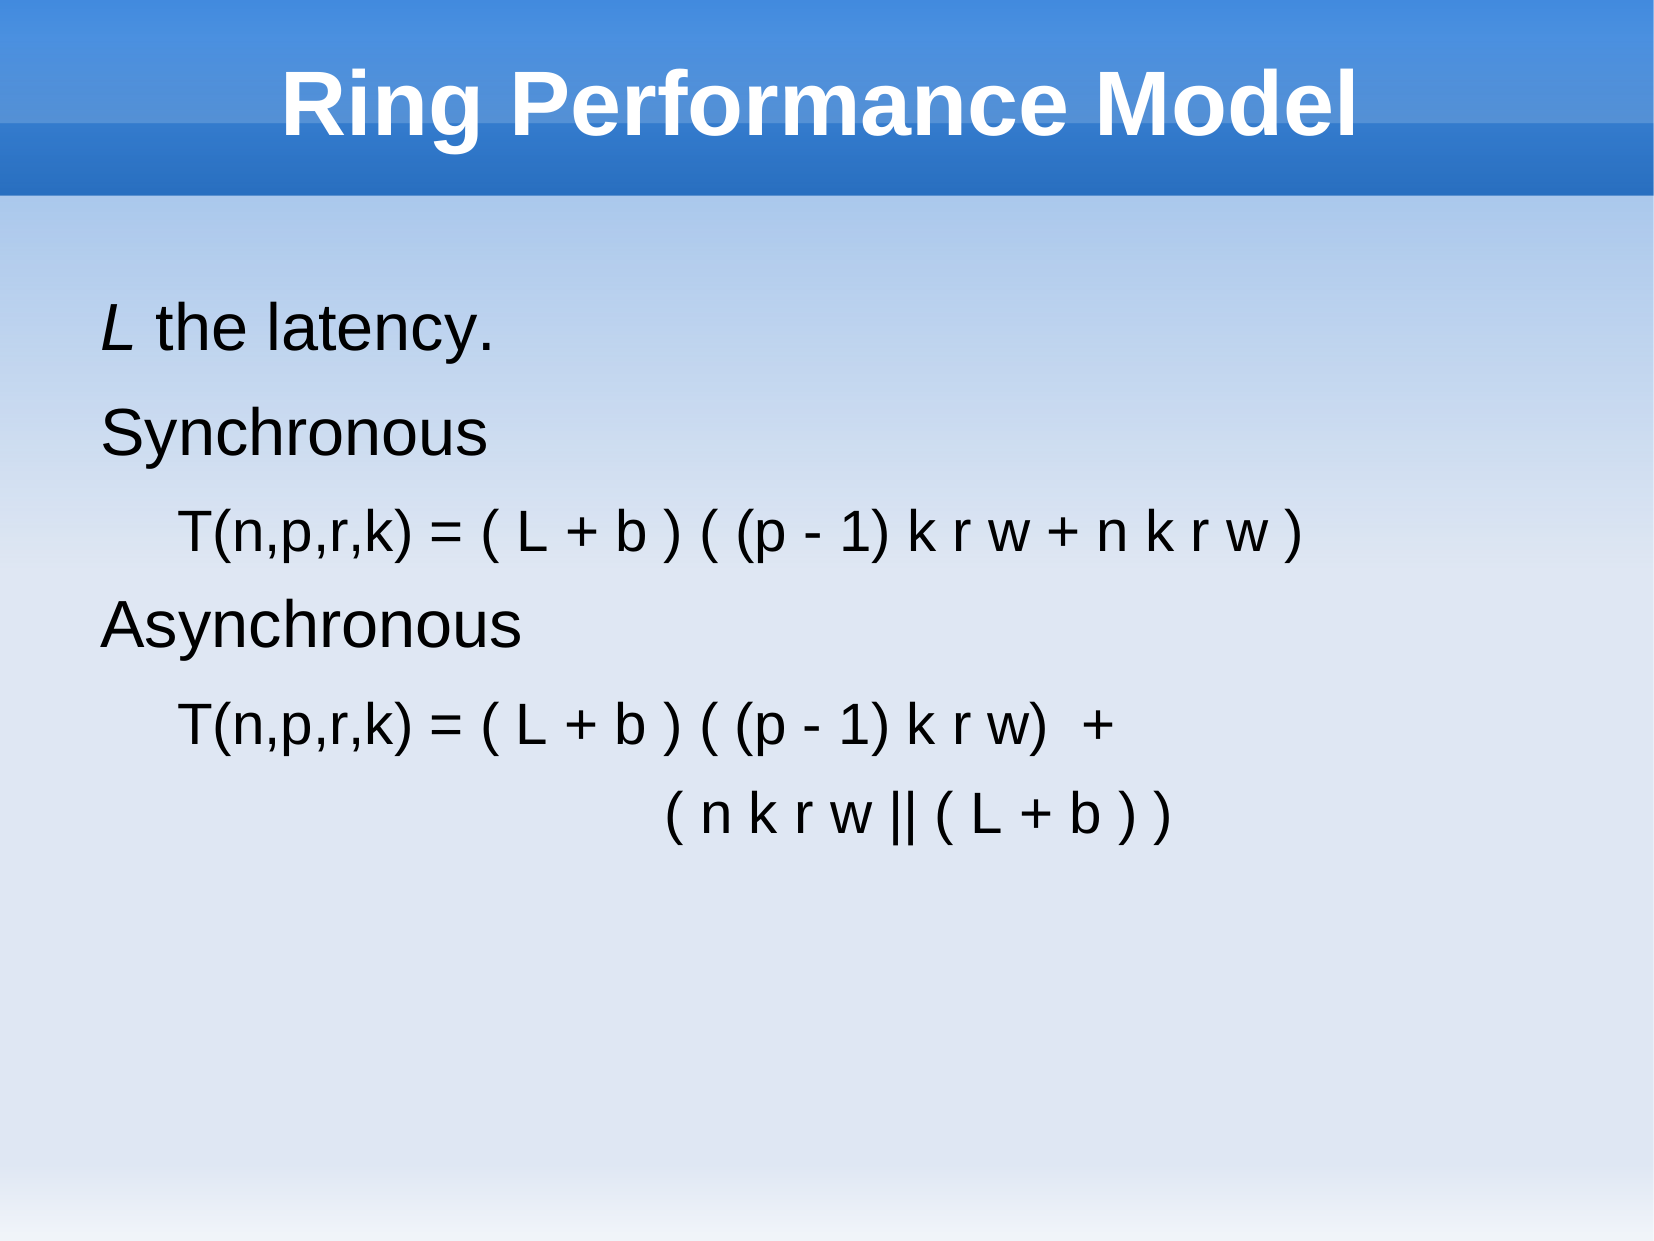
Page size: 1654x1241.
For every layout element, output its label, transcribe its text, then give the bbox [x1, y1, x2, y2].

list L the latency. Synchronous T(n,p,r,k) = ( L + b ) ( (p - 1) k r w + n k r w ) Asynchronous T(n,p,r,k) = ( L + b ) ( (p - 1) k r w) + ( n k r w || ( L + b ) ) [82, 290, 1571, 1094]
picture [0, 0, 1654, 1241]
title Ring Performance Model [76, 7, 1565, 200]
